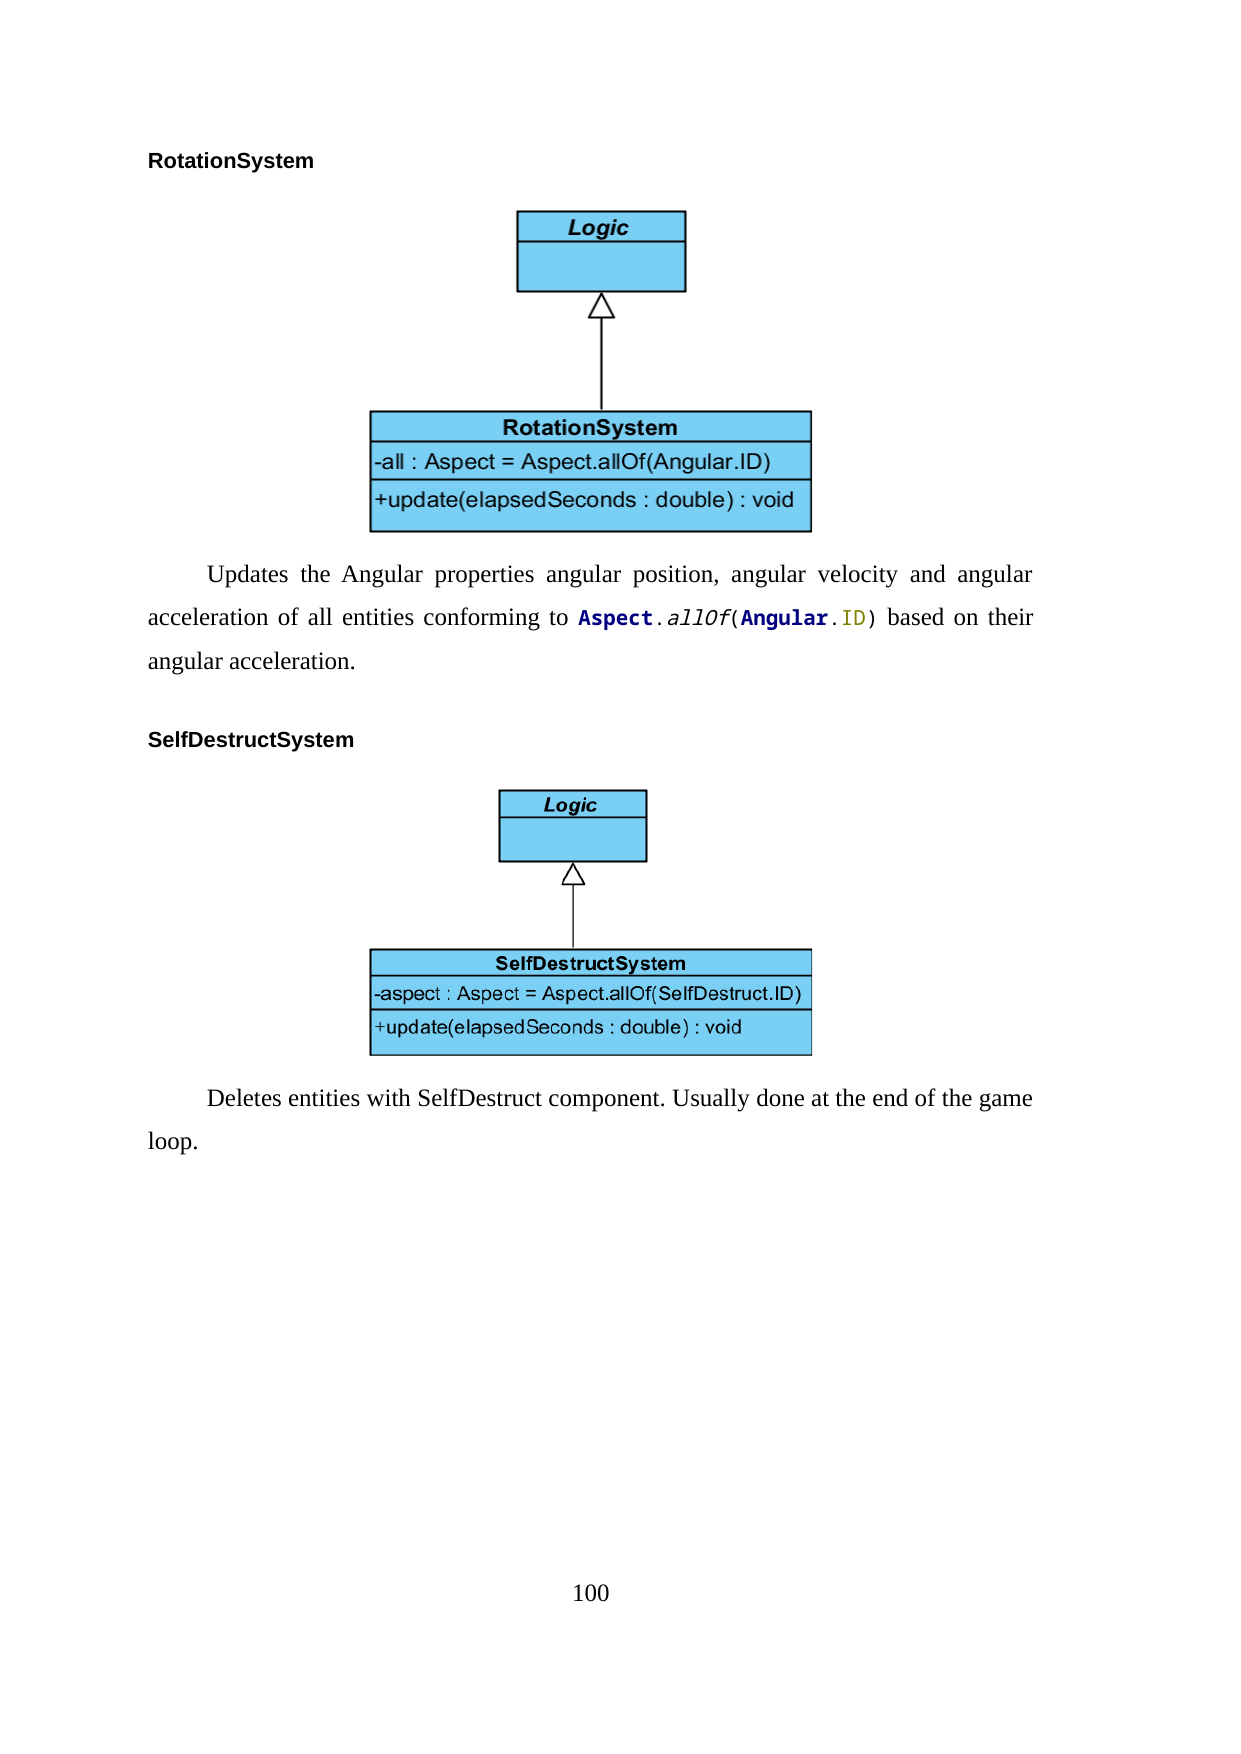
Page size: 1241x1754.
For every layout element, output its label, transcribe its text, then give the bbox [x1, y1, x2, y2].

picture [369, 789, 813, 1056]
subtitle SelfDestructSystem [148, 727, 1033, 752]
picture [369, 210, 813, 533]
text Updates the Angular properties angular position, angular velocity and angular acceleration of all entities conforming to Aspect.allOf(Angular.ID) based on their angular acceleration. [148, 559, 1033, 675]
text Deletes entities with SelfDestruct component. Usually done at the end of the game loop. [148, 1083, 1033, 1154]
subtitle RotationSystem [148, 148, 1033, 173]
